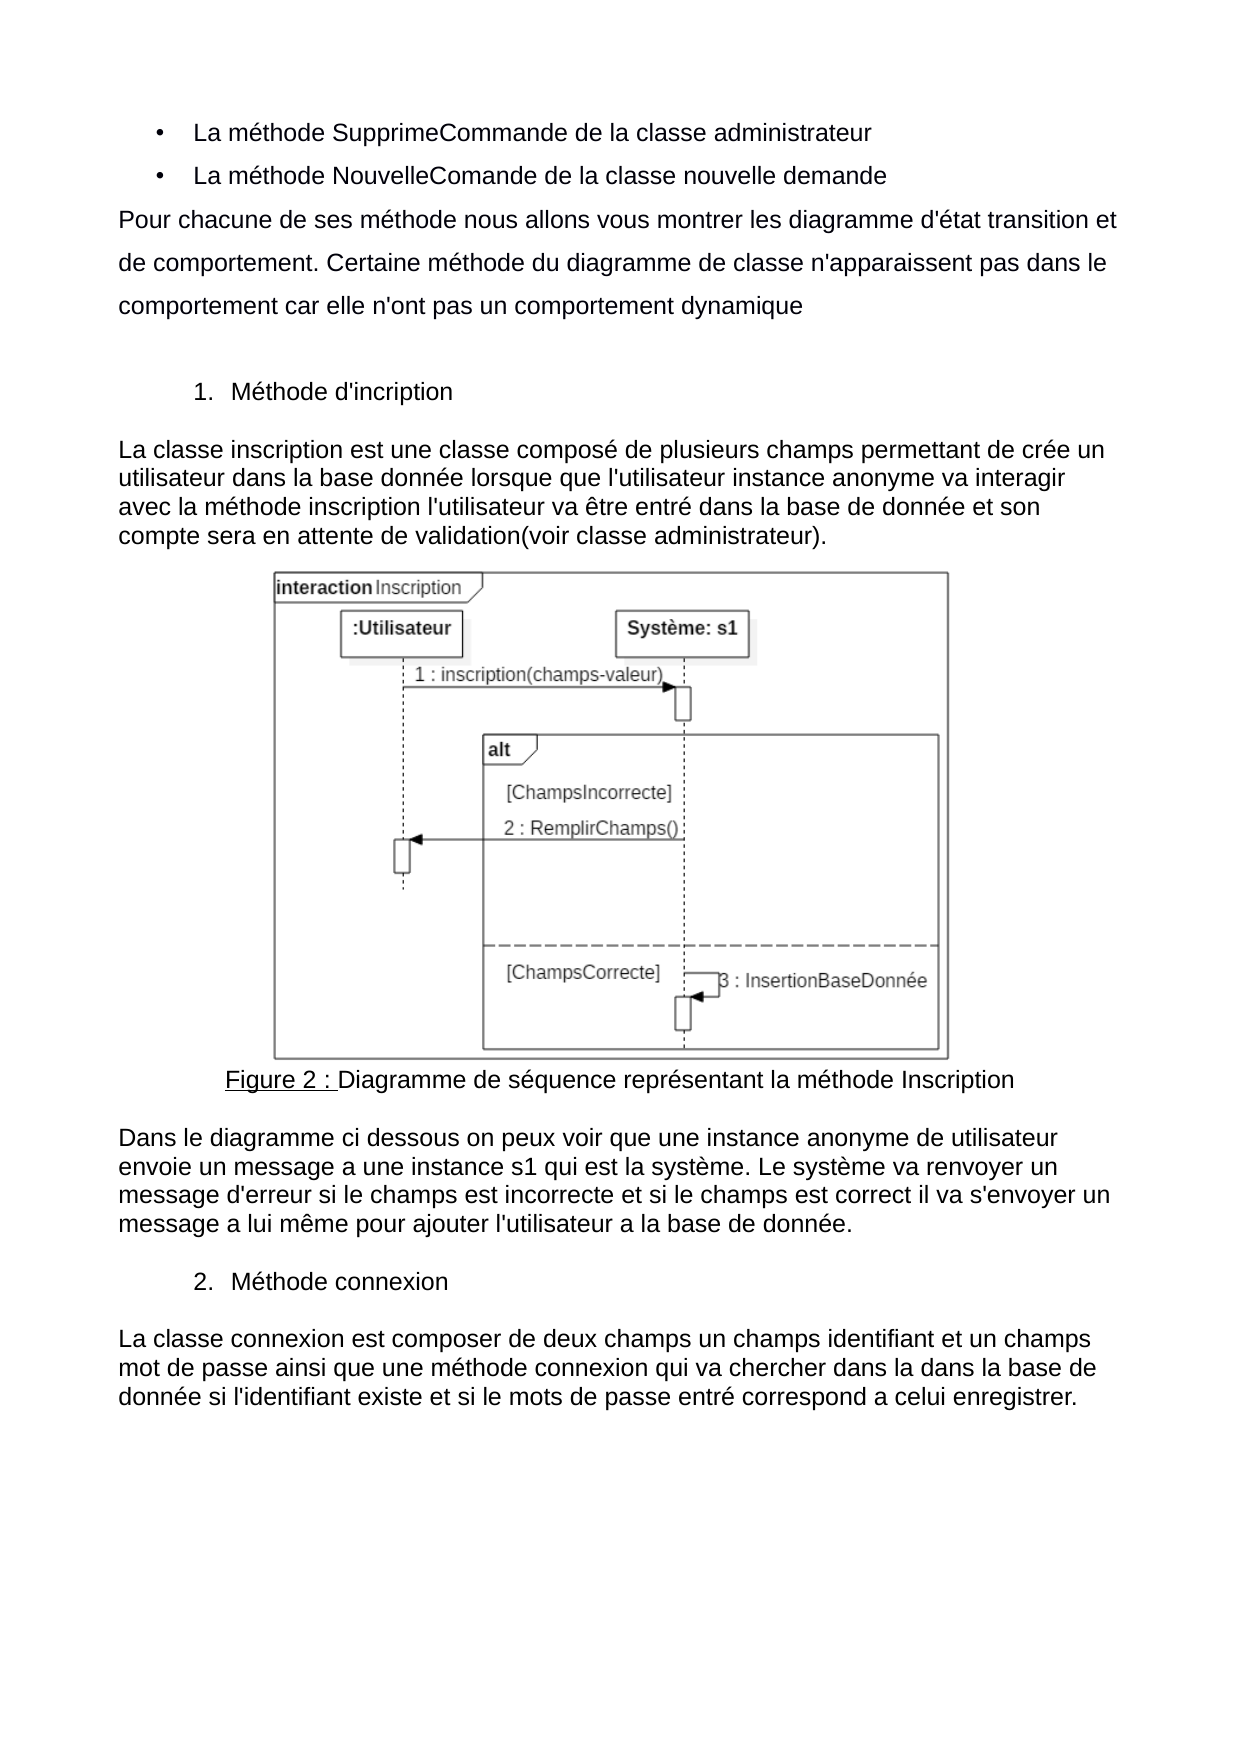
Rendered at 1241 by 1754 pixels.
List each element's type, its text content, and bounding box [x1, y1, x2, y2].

text La classe inscription est une classe composé de plusieurs champs permettant de crée un utilisateur dans la base donnée lorsque que l'utilisateur instance anonyme va interagir avec la méthode inscription l'utilisateur va être entré dans la base de donnée et son compte sera en attente de validation(voir classe administrateur). [118, 434, 1122, 549]
text Figure 2 : Diagramme de séquence représentant la méthode Inscription [118, 549, 1122, 1094]
picture [271, 568, 954, 1066]
text La classe connexion est composer de deux champs un champs identifiant et un champs mot de passe ainsi que une méthode connexion qui va chercher dans la dans la base de donnée si l'identifiant existe et si le mots de passe entré correspond a celui enregistrer. [118, 1324, 1122, 1410]
text Dans le diagramme ci dessous on peux voir que une instance anonyme de utilisateur envoie un message a une instance s1 qui est la système. Le système va renvoyer un message d'erreur si le champs est incorrecte et si le champs est correct il va s'envoyer un message a lui même pour ajouter l'utilisateur a la base de donnée. [118, 1123, 1122, 1238]
list La méthode SupprimeCommande de la classe administrateur [156, 118, 1122, 147]
list Méthode d'incription [193, 377, 1122, 406]
list La méthode NouvelleComande de la classe nouvelle demande [156, 161, 1122, 190]
list Méthode connexion [193, 1266, 1122, 1295]
text Pour chacune de ses méthode nous allons vous montrer les diagramme d'état transition et de comportement. Certaine méthode du diagramme de classe n'apparaissent pas dans le comportement car elle n'ont pas un comportement dynamique [118, 204, 1122, 319]
